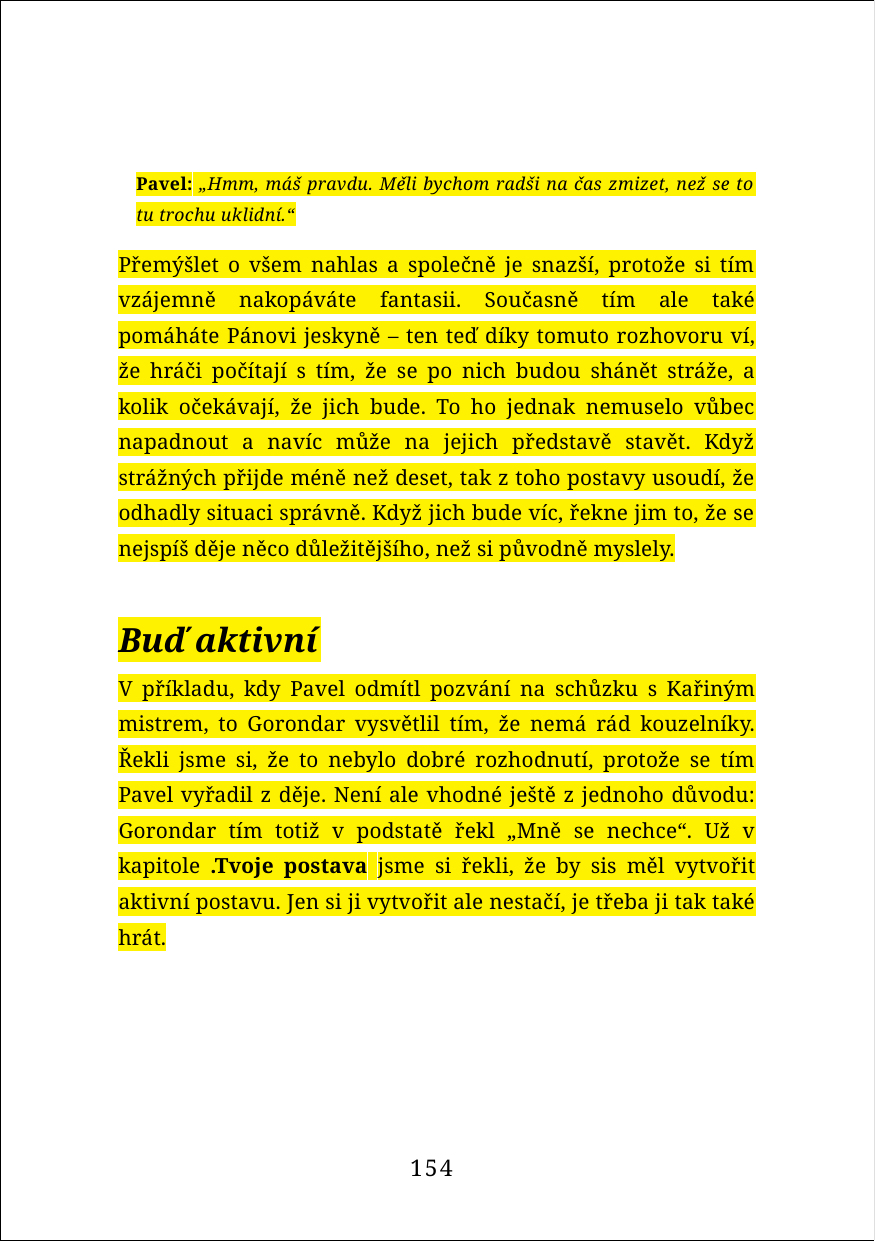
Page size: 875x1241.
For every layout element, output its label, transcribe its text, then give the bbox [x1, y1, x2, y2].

subtitle Buď aktivní [118, 617, 756, 662]
text V příkladu, kdy Pavel odmítl pozvání na schůzku s Kařiným mistrem, to Gorondar vysvětlil tím, že nemá rád kouzelníky. Řekli jsme si, že to nebylo dobré rozhodnutí, protože se tím Pavel vyřadil z děje. Není ale vhodné ještě z jednoho důvodu: Gorondar tím totiž v podstatě řekl „Mně se nechce“. Už v kapitole .Tvoje postava jsme si řekli, že by sis měl vytvořit aktivní postavu. Jen si ji vytvořit ale nestačí, je třeba ji tak také hrát. [118, 674, 756, 951]
text Pavel: „Hmm, máš pravdu. Měli bychom radši na čas zmizet, než se to tu trochu uklidní.“ [136, 172, 756, 226]
text Přemýšlet o všem nahlas a společně je snazší, protože si tím vzájemně nakopáváte fantasii. Současně tím ale také pomáháte Pánovi jeskyně – ten teď díky tomuto rozhovoru ví, že hráči počítají s tím, že se po nich budou shánět stráže, a kolik očekávají, že jich bude. To ho jednak nemuselo vůbec napadnout a navíc může na jejich představě stavět. Když strážných přijde méně než deset, tak z toho postavy usoudí, že odhadly situaci správně. Když jich bude víc, řekne jim to, že se nejspíš děje něco důležitějšího, než si původně myslely. [118, 250, 756, 562]
